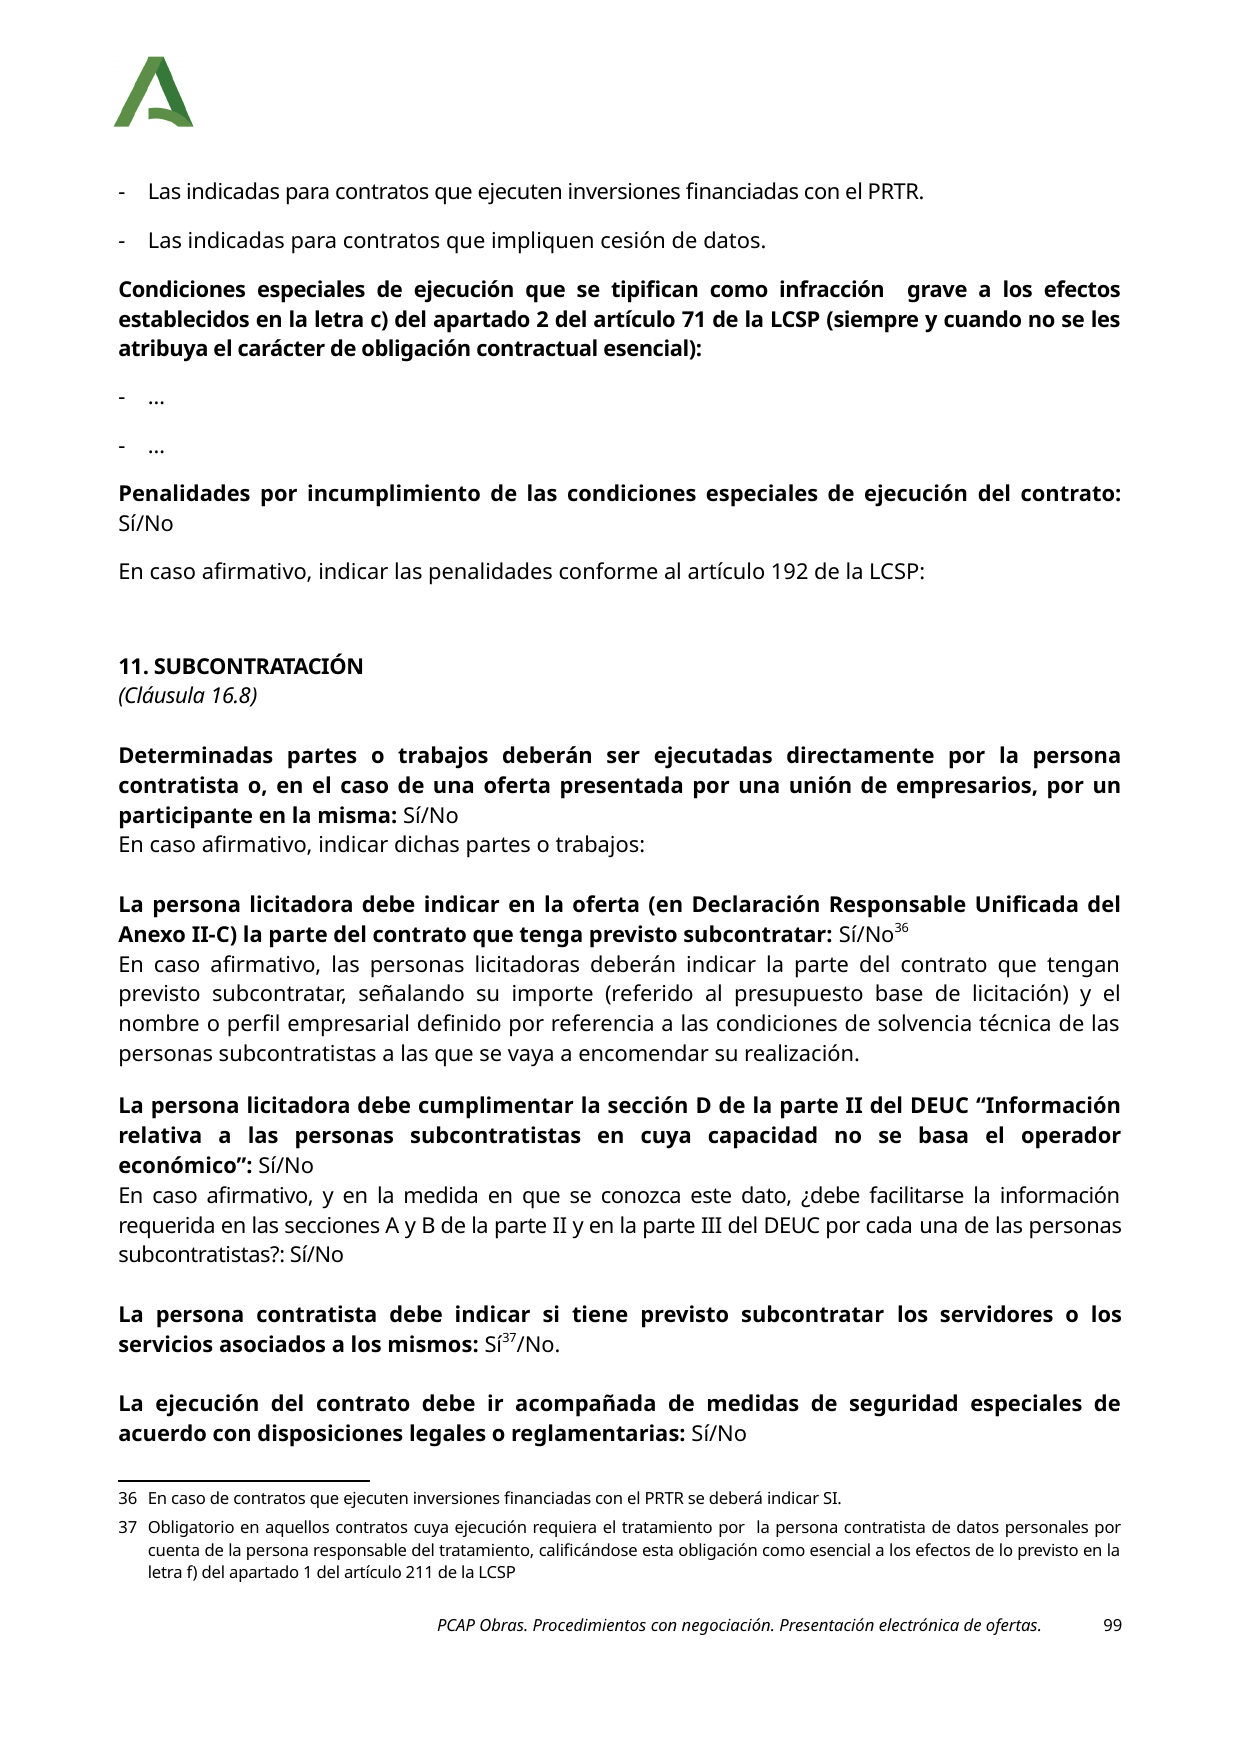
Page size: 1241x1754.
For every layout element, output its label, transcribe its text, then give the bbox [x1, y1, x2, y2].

text En caso afirmativo, las personas licitadoras deberán indicar la parte del contrato que tengan previsto subcontratar, señalando su importe (referido al presupuesto base de licitación) y el nombre o perfil empresarial definido por referencia a las condiciones de solvencia técnica de las personas subcontratistas a las que se vaya a encomendar su realización. [118, 949, 1122, 1068]
text La persona licitadora debe cumplimentar la sección D de la parte II del DEUC “Información relativa a las personas subcontratistas en cuya capacidad no se basa el operador económico”: Sí/No [118, 1091, 1122, 1180]
text Determinadas partes o trabajos deberán ser ejecutadas directamente por la persona contratista o, en el caso de una oferta presentada por una unión de empresarios, por un participante en la misma: Sí/No [118, 740, 1122, 829]
text Obligatorio en aquellos contratos cuya ejecución requiera el tratamiento por la persona contratista de datos personales por cuenta de la persona responsable del tratamiento, calificándose esta obligación como esencial a los efectos de lo previsto en la letra f) del apartado 1 del artículo 211 de la LCSP [118, 1516, 1122, 1584]
text 11. SUBCONTRATACIÓN [118, 651, 1122, 681]
text En caso afirmativo, indicar dichas partes o trabajos: [118, 829, 1122, 859]
text En caso afirmativo, y en la medida en que se conozca este dato, ¿debe facilitarse la información requerida en las secciones A y B de la parte II y en la parte III del DEUC por cada una de las personas subcontratistas?: Sí/No [118, 1180, 1122, 1269]
text La persona contratista debe indicar si tiene previsto subcontratar los servidores o los servicios asociados a los mismos: Sí/No. [118, 1299, 1122, 1359]
text - Las indicadas para contratos que ejecuten inversiones financiadas con el PRTR. [118, 176, 1122, 206]
text En caso afirmativo, indicar las penalidades conforme al artículo 192 de la LCSP: [118, 556, 1122, 586]
text - Las indicadas para contratos que impliquen cesión de datos. [118, 225, 1122, 255]
text - … [118, 381, 1122, 411]
text La persona licitadora debe indicar en la oferta (en Declaración Responsable Unificada del Anexo II-C) la parte del contrato que tenga previsto subcontratar: Sí/No [118, 889, 1122, 949]
text - … [118, 430, 1122, 459]
picture [109, 52, 198, 131]
text Condiciones especiales de ejecución que se tipifican como infracción grave a los efectos establecidos en la letra c) del apartado 2 del artículo 71 de la LCSP (siempre y cuando no se les atribuya el carácter de obligación contractual esencial): [118, 274, 1122, 363]
text La ejecución del contrato debe ir acompañada de medidas de seguridad especiales de acuerdo con disposiciones legales o reglamentarias: Sí/No [118, 1388, 1122, 1448]
text (Cláusula 16.8) [118, 681, 1122, 710]
text En caso de contratos que ejecuten inversiones financiadas con el PRTR se deberá indicar SI. [118, 1487, 1122, 1509]
text Penalidades por incumplimiento de las condiciones especiales de ejecución del contrato: Sí/No [118, 478, 1122, 538]
